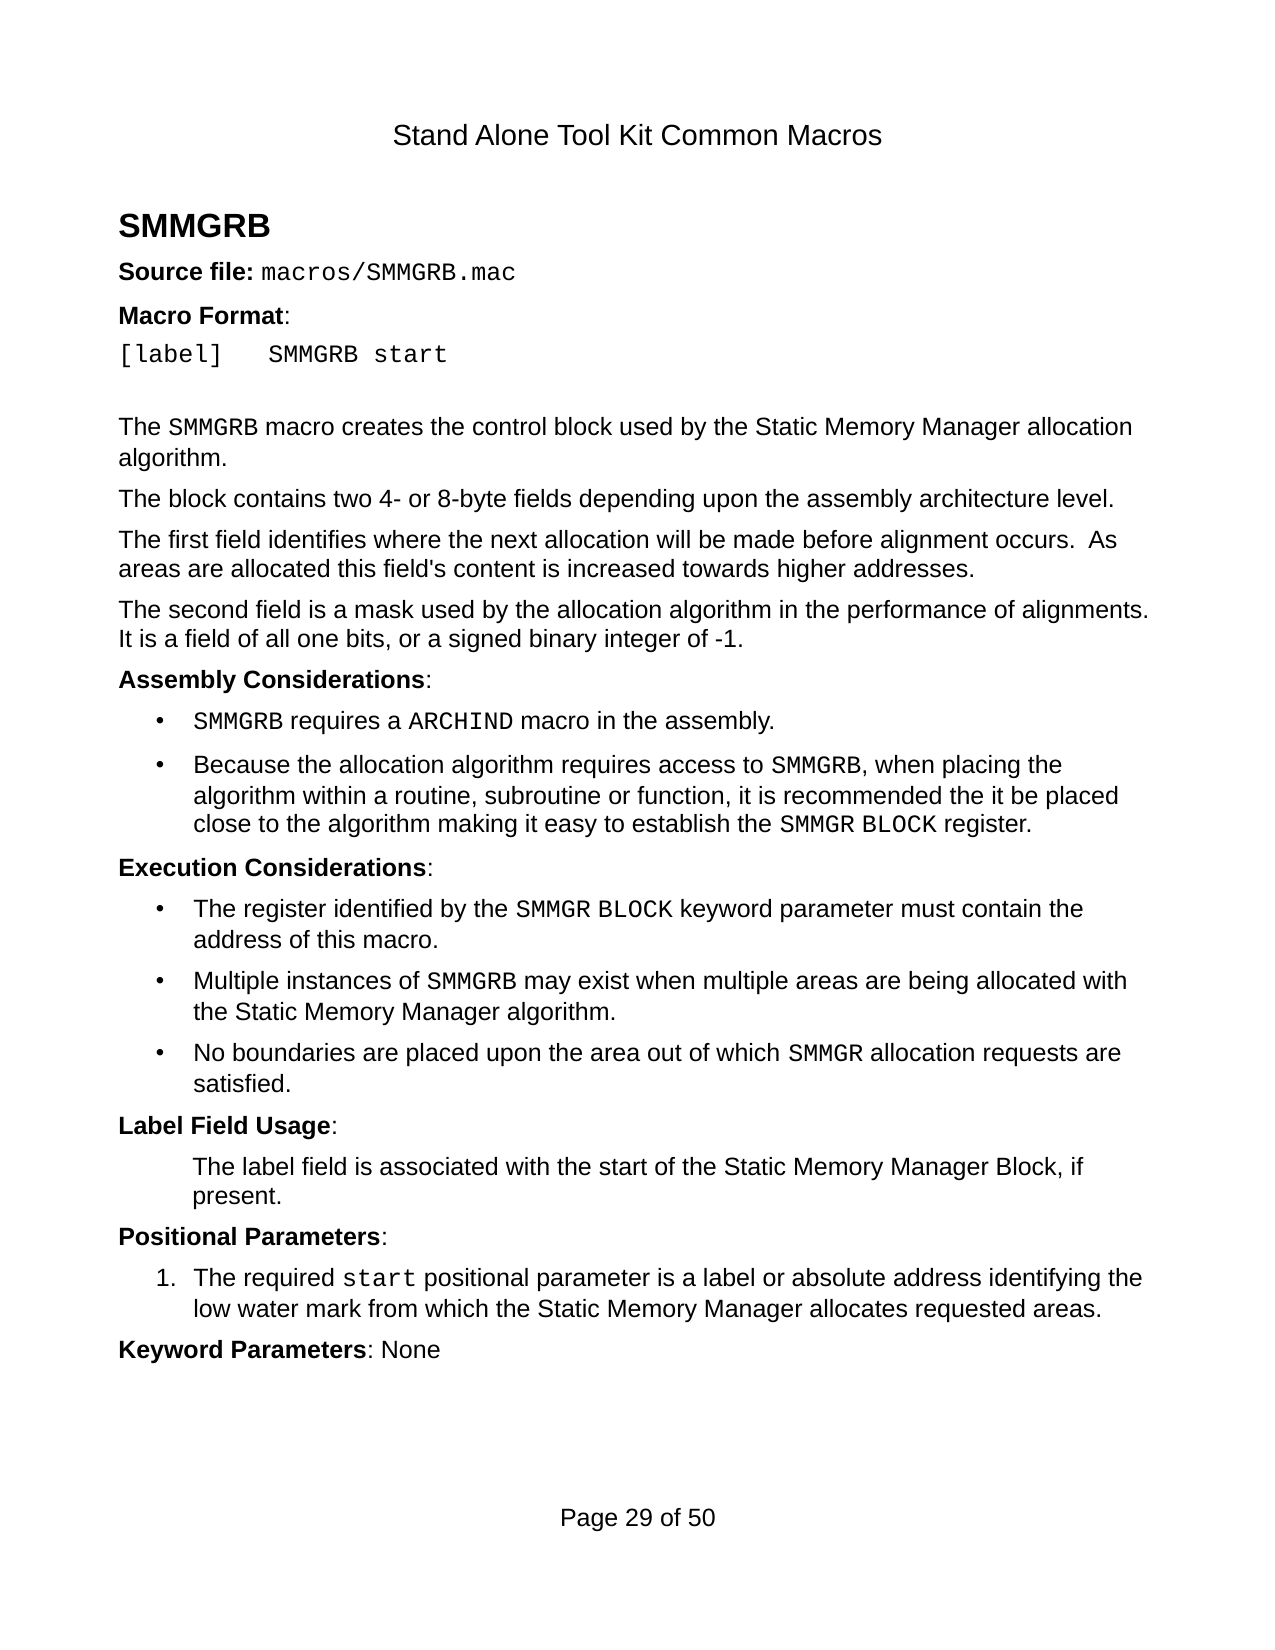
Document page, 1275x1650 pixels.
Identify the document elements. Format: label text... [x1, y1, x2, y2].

list The required start positional parameter is a label or absolute address identifying the low water mark from which the Static Memory Manager allocates requested areas. [156, 1263, 1157, 1323]
list The register identified by the SMMGR BLOCK keyword parameter must contain the address of this macro. [156, 894, 1157, 954]
text The SMMGRB macro creates the control block used by the Static Memory Manager allocation algorithm. [118, 412, 1157, 471]
list Because the allocation algorithm requires access to SMMGRB, when placing the algorithm within a routine, subroutine or function, it is recommended the it be placed close to the algorithm making it easy to establish the SMMGR BLOCK register. [156, 750, 1157, 840]
text Assembly Considerations: [118, 665, 1157, 694]
text Macro Format: [118, 301, 1157, 329]
text The label field is associated with the start of the Static Memory Manager Block, if present. [192, 1152, 1157, 1209]
text The second field is a mask used by the allocation algorithm in the performance of alignments. It is a field of all one bits, or a signed binary integer of -1. [118, 595, 1157, 652]
text Execution Considerations: [118, 853, 1157, 882]
text The first field identifies where the next allocation will be made before alignment occurs. As areas are allocated this field's content is increased towards higher addresses. [118, 525, 1157, 582]
subtitle SMMGRB [118, 206, 1157, 245]
text Label Field Usage: [118, 1111, 1157, 1139]
text [label] SMMGRB start [118, 342, 1157, 370]
text Keyword Parameters: None [118, 1335, 1157, 1364]
list No boundaries are placed upon the area out of which SMMGR allocation requests are satisfied. [156, 1038, 1157, 1098]
text Source file: macros/SMMGRB.mac [118, 257, 1157, 288]
list Multiple instances of SMMGRB may exist when multiple areas are being allocated with the Static Memory Manager algorithm. [156, 966, 1157, 1026]
text The block contains two 4- or 8-byte fields depending upon the assembly architecture level. [118, 484, 1157, 512]
list SMMGRB requires a ARCHIND macro in the assembly. [156, 706, 1157, 737]
text Positional Parameters: [118, 1222, 1157, 1251]
